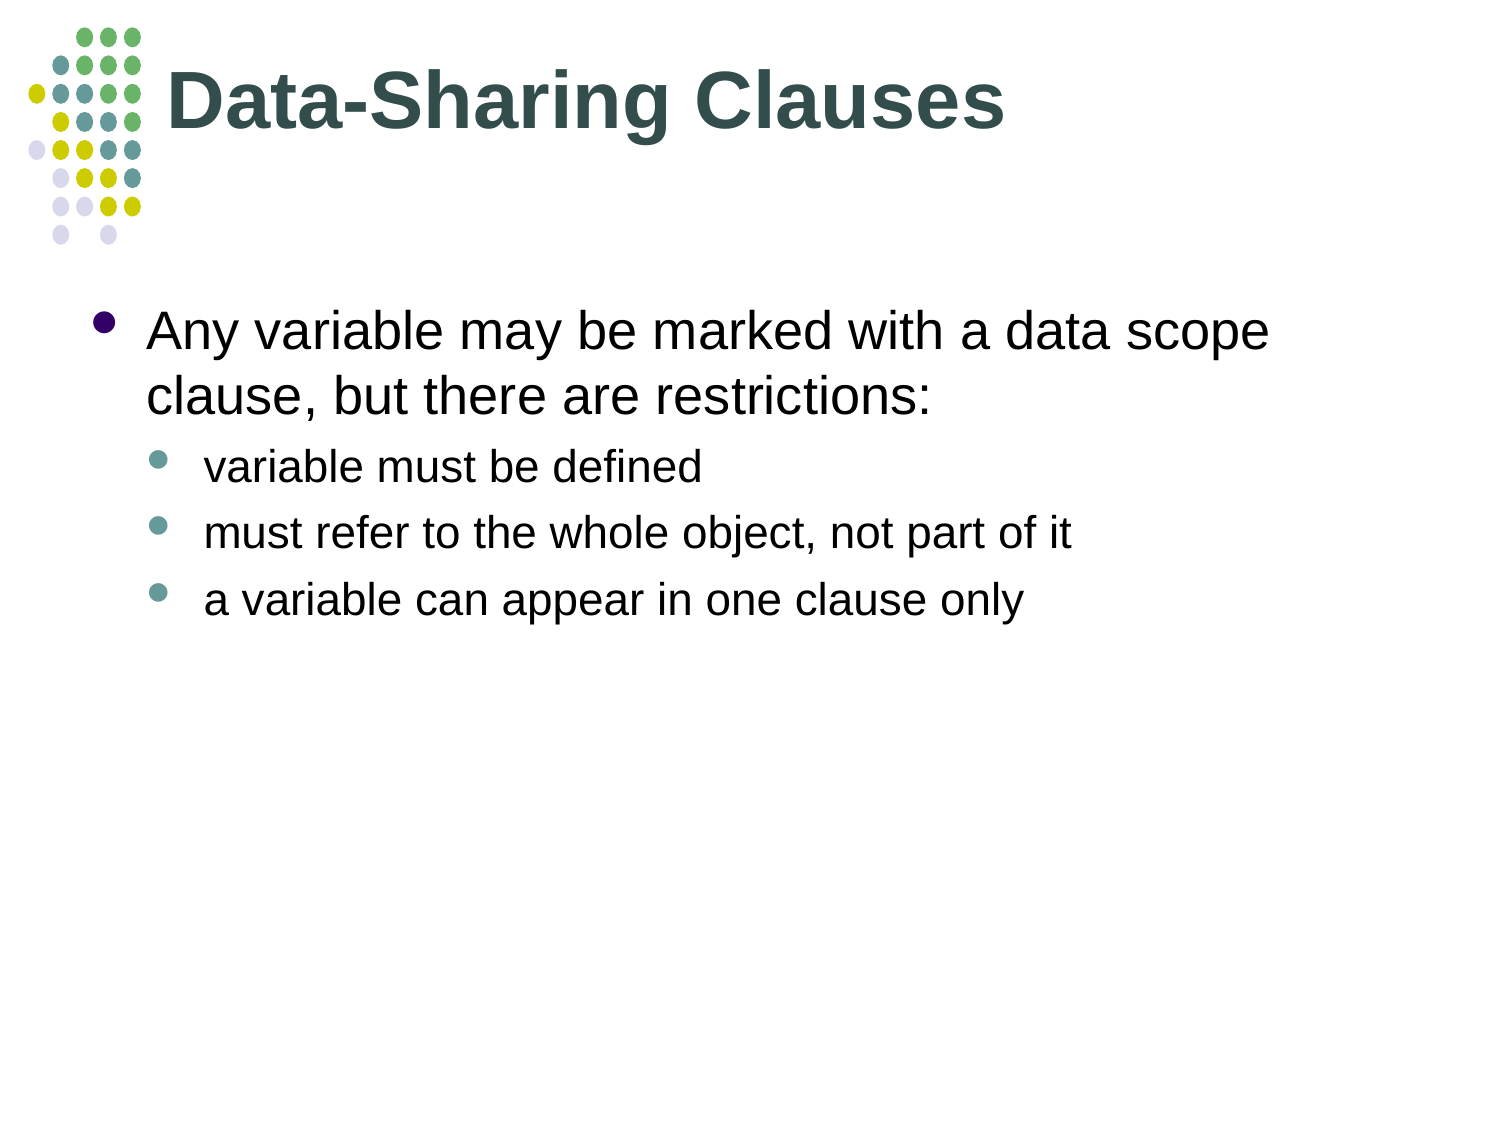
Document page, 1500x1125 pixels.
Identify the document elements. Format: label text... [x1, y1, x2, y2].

title Data-Sharing Clauses [151, 40, 1390, 176]
list Any variable may be marked with a data scope clause, but there are restrictions: variable must be defined must refer to the whole object, not part of it a variable can appear in one clause only [75, 287, 1426, 1065]
